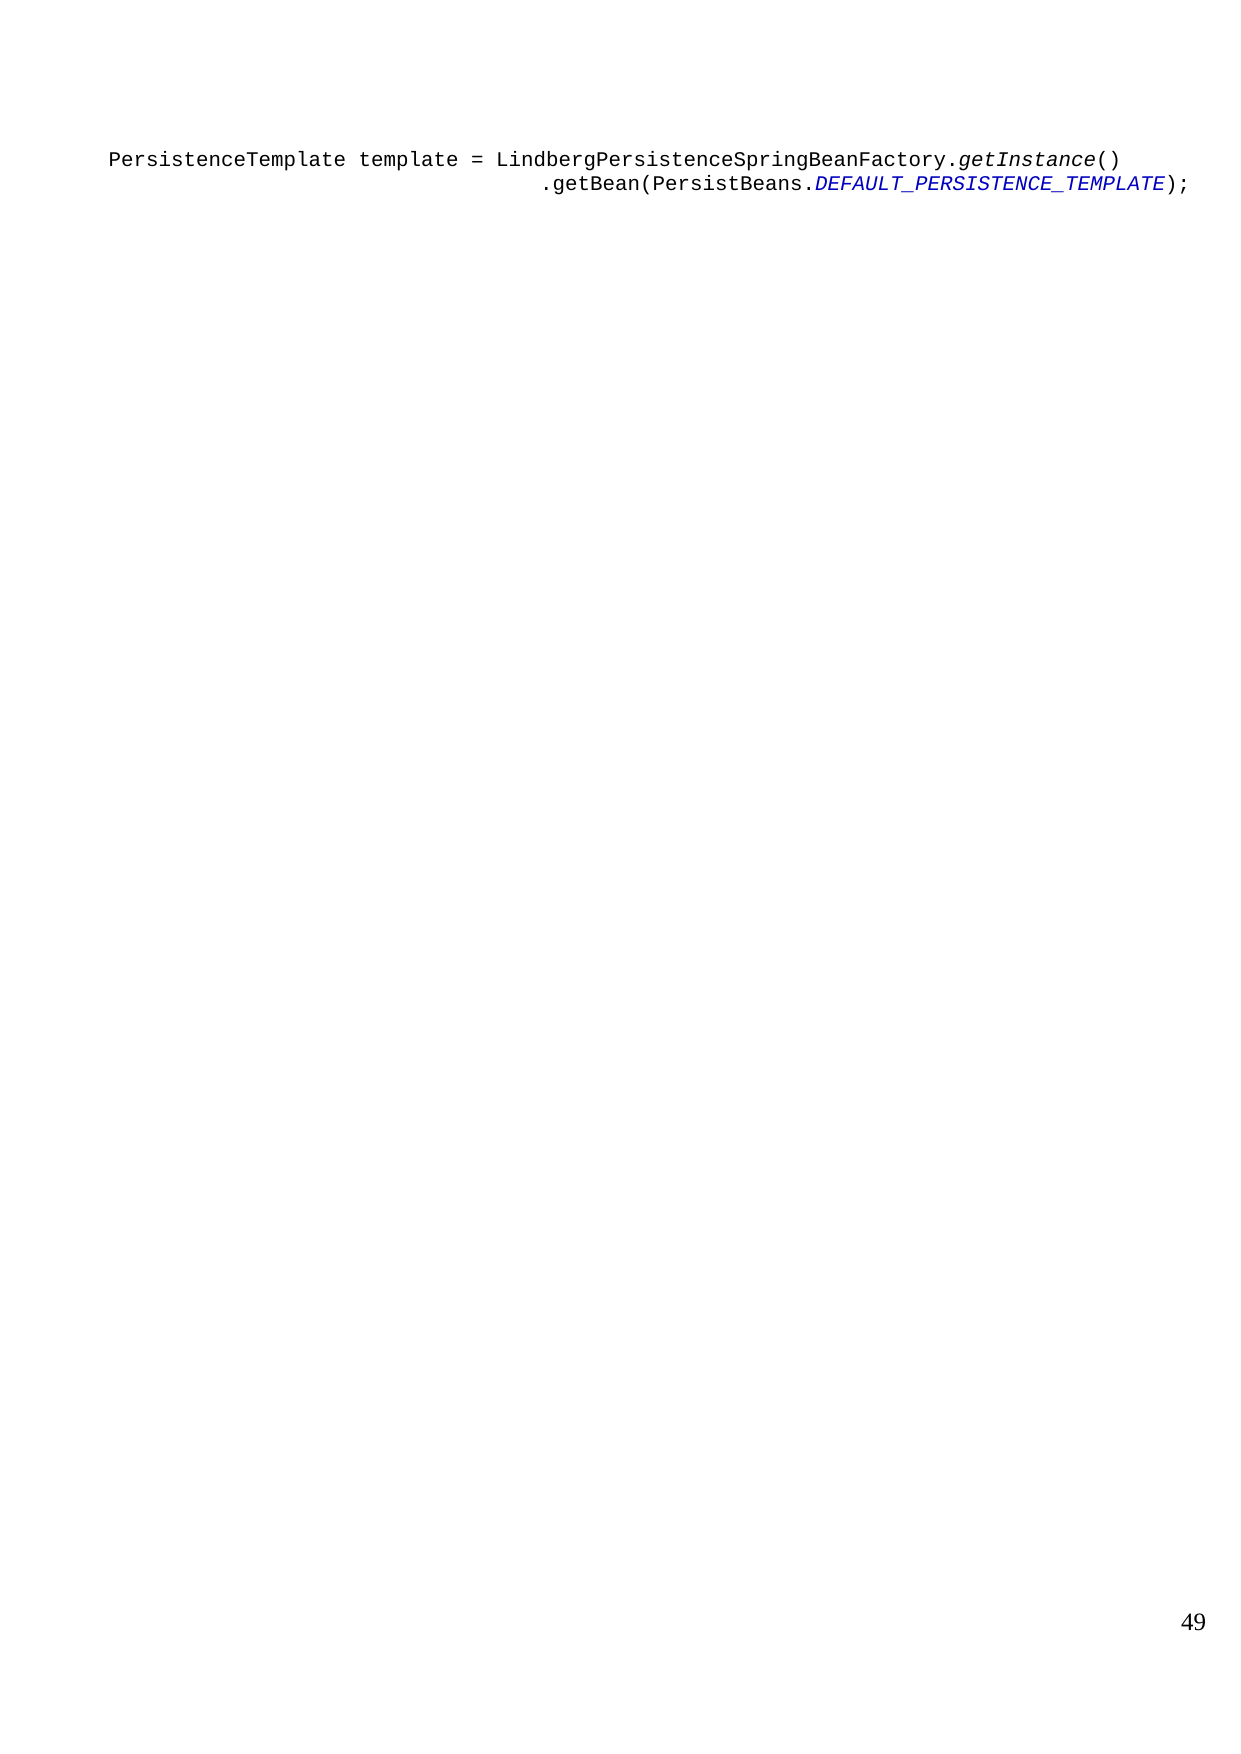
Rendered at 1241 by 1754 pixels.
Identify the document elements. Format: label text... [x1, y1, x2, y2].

text PersistenceTemplate template = LindbergPersistenceSpringBeanFactory.getInstance() [34, 149, 1206, 173]
text .getBean(PersistBeans.DEFAULT_PERSISTENCE_TEMPLATE); [34, 173, 1206, 197]
